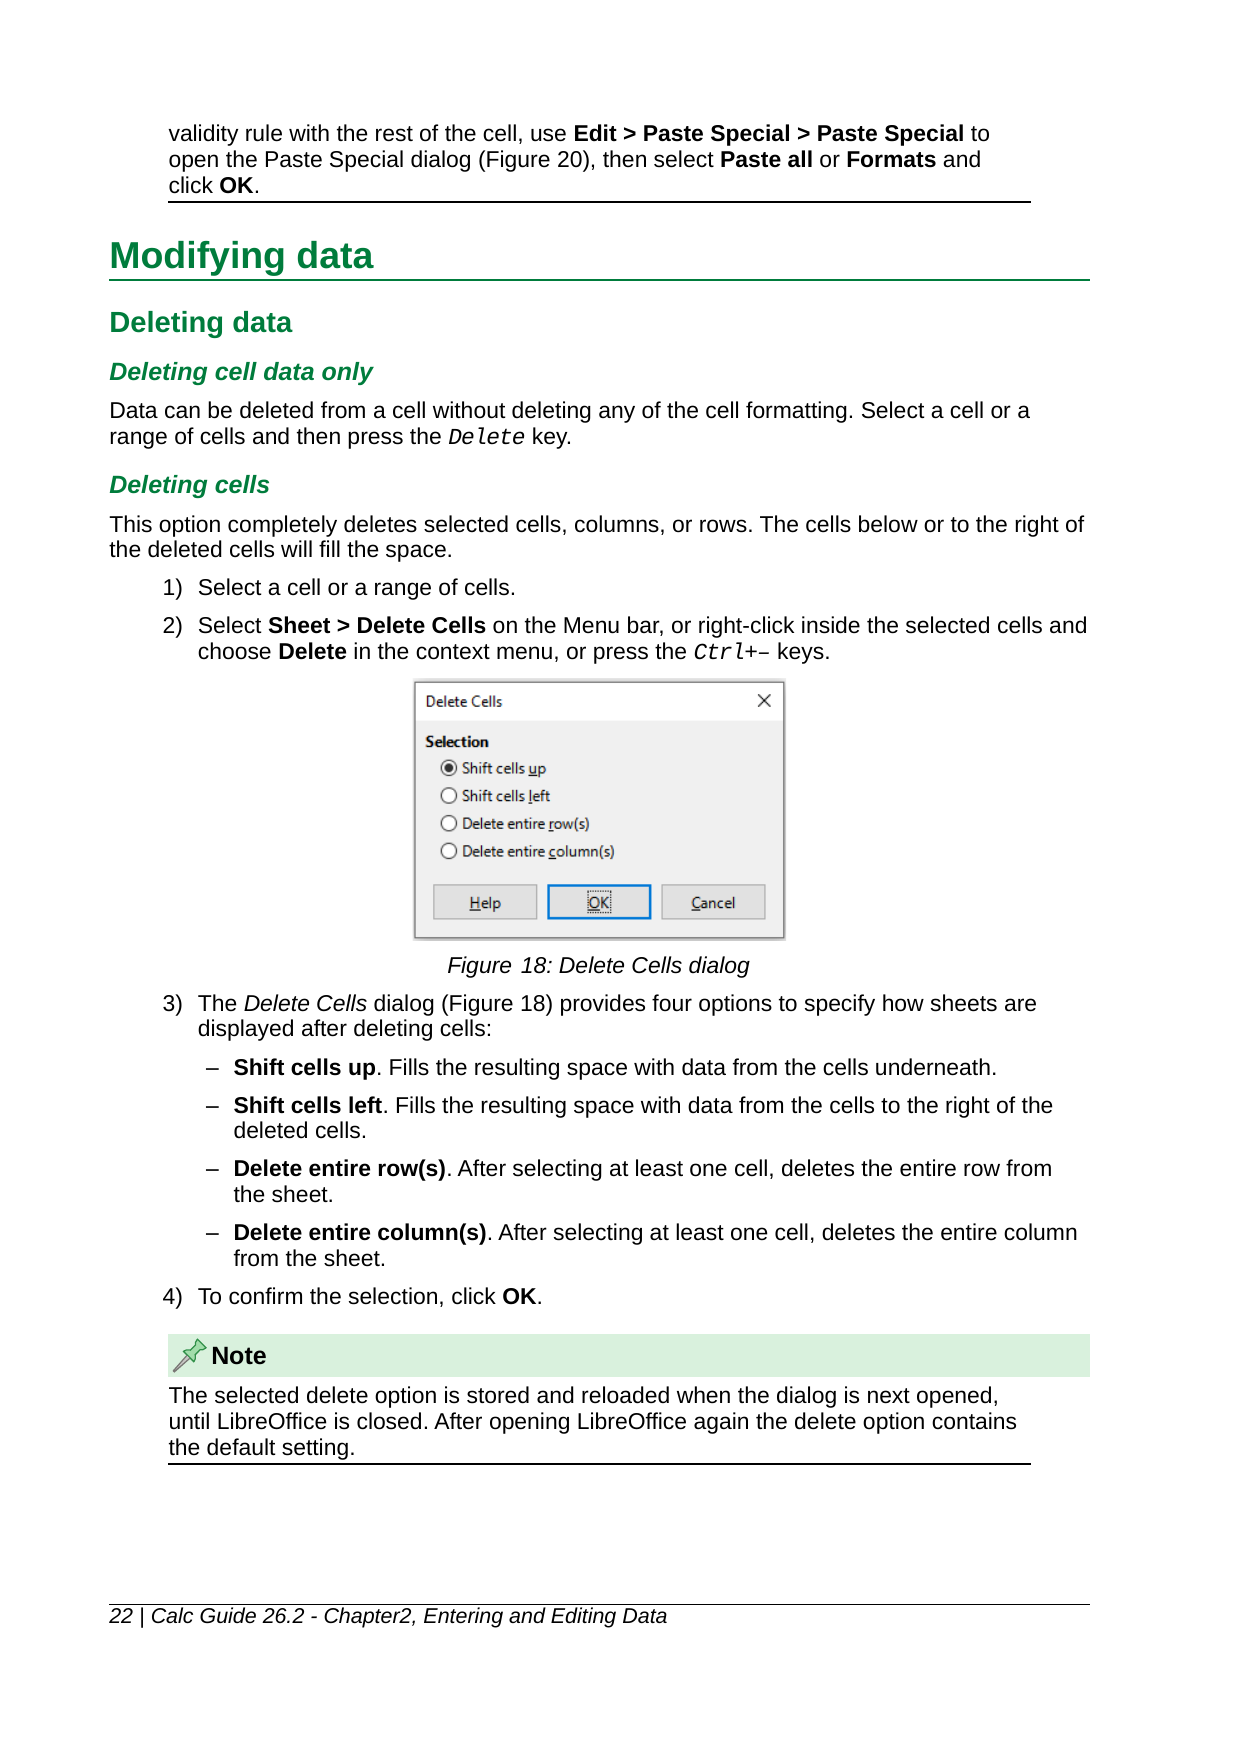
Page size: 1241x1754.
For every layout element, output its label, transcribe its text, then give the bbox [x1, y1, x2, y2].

list Select a cell or a range of cells. [183, 575, 1090, 601]
subtitle Deleting cell data only [109, 358, 1090, 386]
text Data can be deleted from a cell without deleting any of the cell formatting. Select a cell or a range of cells and then press the Delete key. [109, 398, 1090, 451]
list Delete entire row(s). After selecting at least one cell, deletes the entire row from the sheet. [218, 1156, 1090, 1207]
list Delete entire column(s). After selecting at least one cell, deletes the entire column from the sheet. [218, 1220, 1090, 1271]
subtitle Note [168, 1334, 1090, 1377]
list Select Sheet > Delete Cells on the Menu bar, or right-click inside the selected cells and choose Delete in the context menu, or press the Ctrl+– keys. [183, 613, 1090, 666]
list This option completely deletes selected cells, columns, or rows. The cells below or to the right of the deleted cells will fill the space. [109, 511, 1090, 562]
list To confirm the selection, click OK. [183, 1284, 1090, 1309]
picture [412, 678, 787, 941]
list The Delete Cells dialog (Figure 18) provides four options to specify how sheets are displayed after deleting cells: [183, 991, 1090, 1042]
subtitle Deleting data [109, 306, 1090, 338]
list Shift cells left. Fills the resulting space with data from the cells to the right of the deleted cells. [218, 1092, 1090, 1144]
list Shift cells up. Fills the resulting space with data from the cells underneath. [218, 1054, 1090, 1080]
text Figure 18: Delete Cells dialog [413, 952, 786, 978]
text validity rule with the rest of the cell, use Edit > Paste Special > Paste Special to open the Paste Special dialog (Figure 20), then select Paste all or Formats and click OK. [168, 121, 1031, 201]
text The selected delete option is stored and reloaded when the dialog is next opened, until LibreOffice is closed. After opening LibreOffice again the delete option contains the default setting. [168, 1383, 1031, 1463]
subtitle Modifying data [109, 234, 1090, 279]
subtitle Deleting cells [109, 471, 1090, 499]
